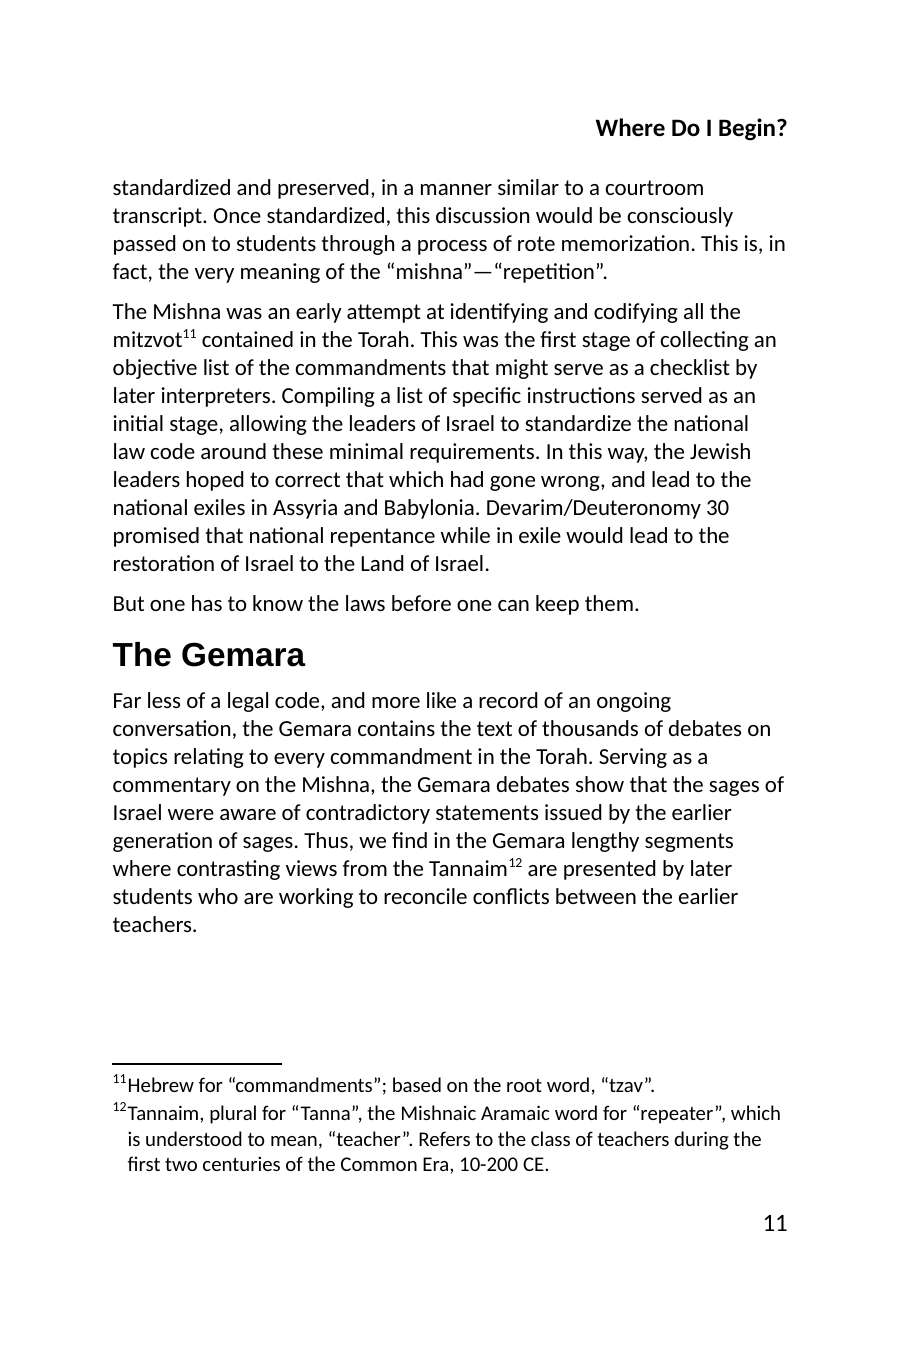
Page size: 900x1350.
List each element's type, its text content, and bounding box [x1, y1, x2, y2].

text Hebrew for “commandments”; based on the root word, “tzav”. [112, 1070, 787, 1098]
text The Mishna was an early attempt at identifying and codifying all the mitzvot contained in the Torah. This was the first stage of collecting an objective list of the commandments that might serve as a checklist by later interpreters. Compiling a list of specific instructions served as an initial stage, allowing the leaders of Israel to standardize the national law code around these minimal requirements. In this way, the Jewish leaders hoped to correct that which had gone wrong, and lead to the national exiles in Assyria and Babylonia. Devarim/Deuteronomy 30 promised that national repentance while in exile would lead to the restoration of Israel to the Land of Israel. [112, 297, 787, 577]
subtitle The Gemara [112, 635, 787, 674]
text standardized and preserved, in a manner similar to a courtroom transcript. Once standardized, this discussion would be consciously passed on to students through a process of rote memorization. This is, in fact, the very meaning of the “mishna”—“repetition”. [112, 173, 787, 285]
text But one has to know the laws before one can keep them. [112, 589, 787, 617]
text Far less of a legal code, and more like a record of an ongoing conversation, the Gemara contains the text of thousands of debates on topics relating to every commandment in the Torah. Serving as a commentary on the Mishna, the Gemara debates show that the sages of Israel were aware of contradictory statements issued by the earlier generation of sages. Thus, we find in the Gemara lengthy segments where contrasting views from the Tannaim are presented by later students who are working to reconcile conflicts between the earlier teachers. [112, 686, 787, 938]
text Tannaim, plural for “Tanna”, the Mishnaic Aramaic word for “repeater”, which is understood to mean, “teacher”. Refers to the class of teachers during the first two centuries of the Common Era, 10-200 CE. [112, 1098, 787, 1177]
